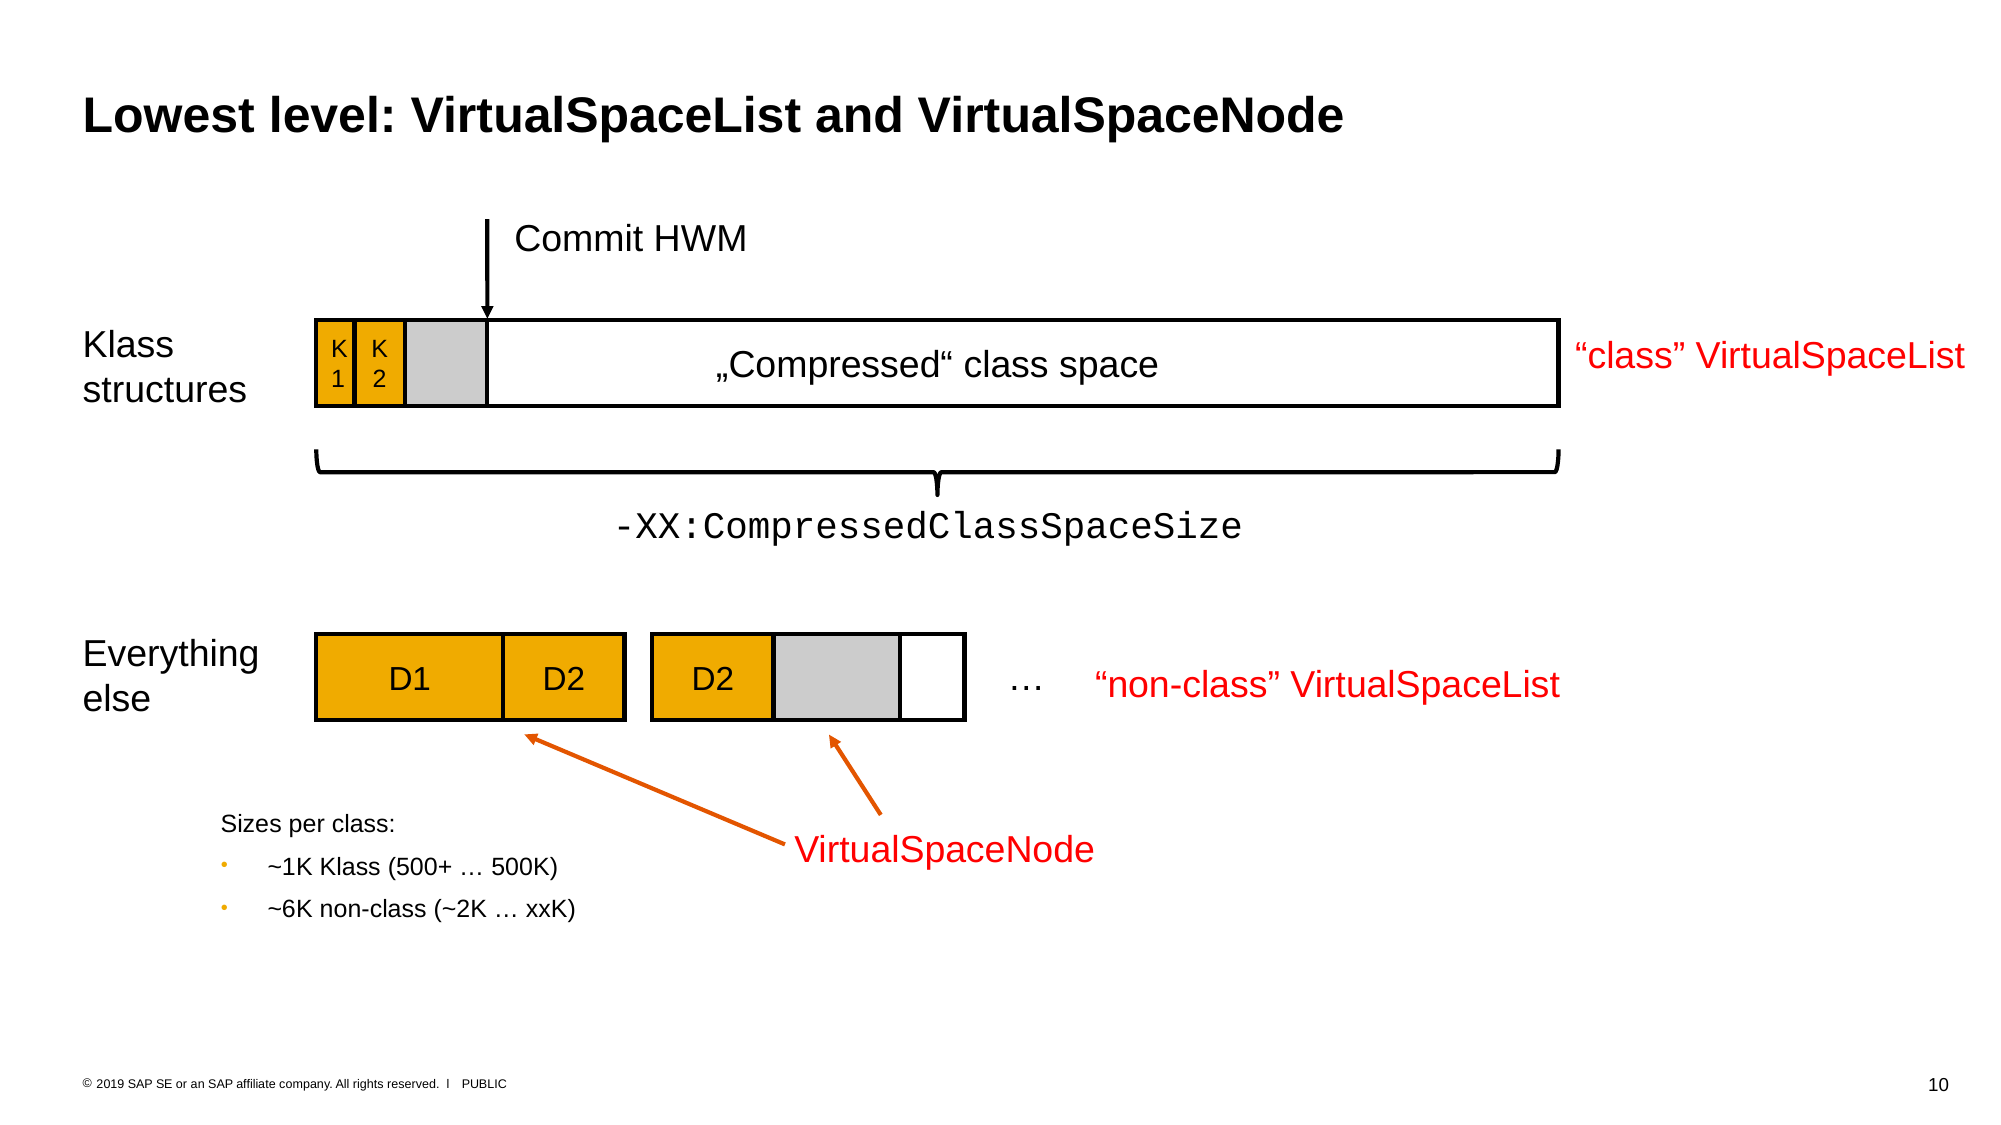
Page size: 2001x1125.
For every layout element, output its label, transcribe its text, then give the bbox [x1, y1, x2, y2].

text_box “class” VirtualSpaceList [1574, 330, 1966, 376]
text_box “non-class” VirtualSpaceList [1095, 659, 1560, 705]
text_box VirtualSpaceNode [794, 824, 1095, 871]
text_box … [1007, 653, 1050, 699]
text_box Klass structures [82, 319, 254, 410]
text_box Sizes per class: ~1K Klass (500+ … 500K) ~6K non-class (~2K … xxK) [220, 807, 1245, 966]
text_box -XX:CompressedClassSpaceSize [612, 501, 1244, 611]
text_box D2 [503, 634, 625, 721]
title Lowest level: VirtualSpaceList and VirtualSpaceNode [82, 82, 1918, 144]
text_box K1 [316, 319, 354, 406]
text_box D1 [316, 634, 503, 721]
text_box D2 [652, 634, 774, 721]
text_box [405, 319, 488, 406]
text_box K2 [354, 319, 405, 406]
text_box Commit HWM [514, 213, 748, 260]
text_box [774, 634, 965, 721]
text_box Everything else [82, 629, 270, 720]
text_box „Compressed“ class space [488, 319, 1559, 406]
